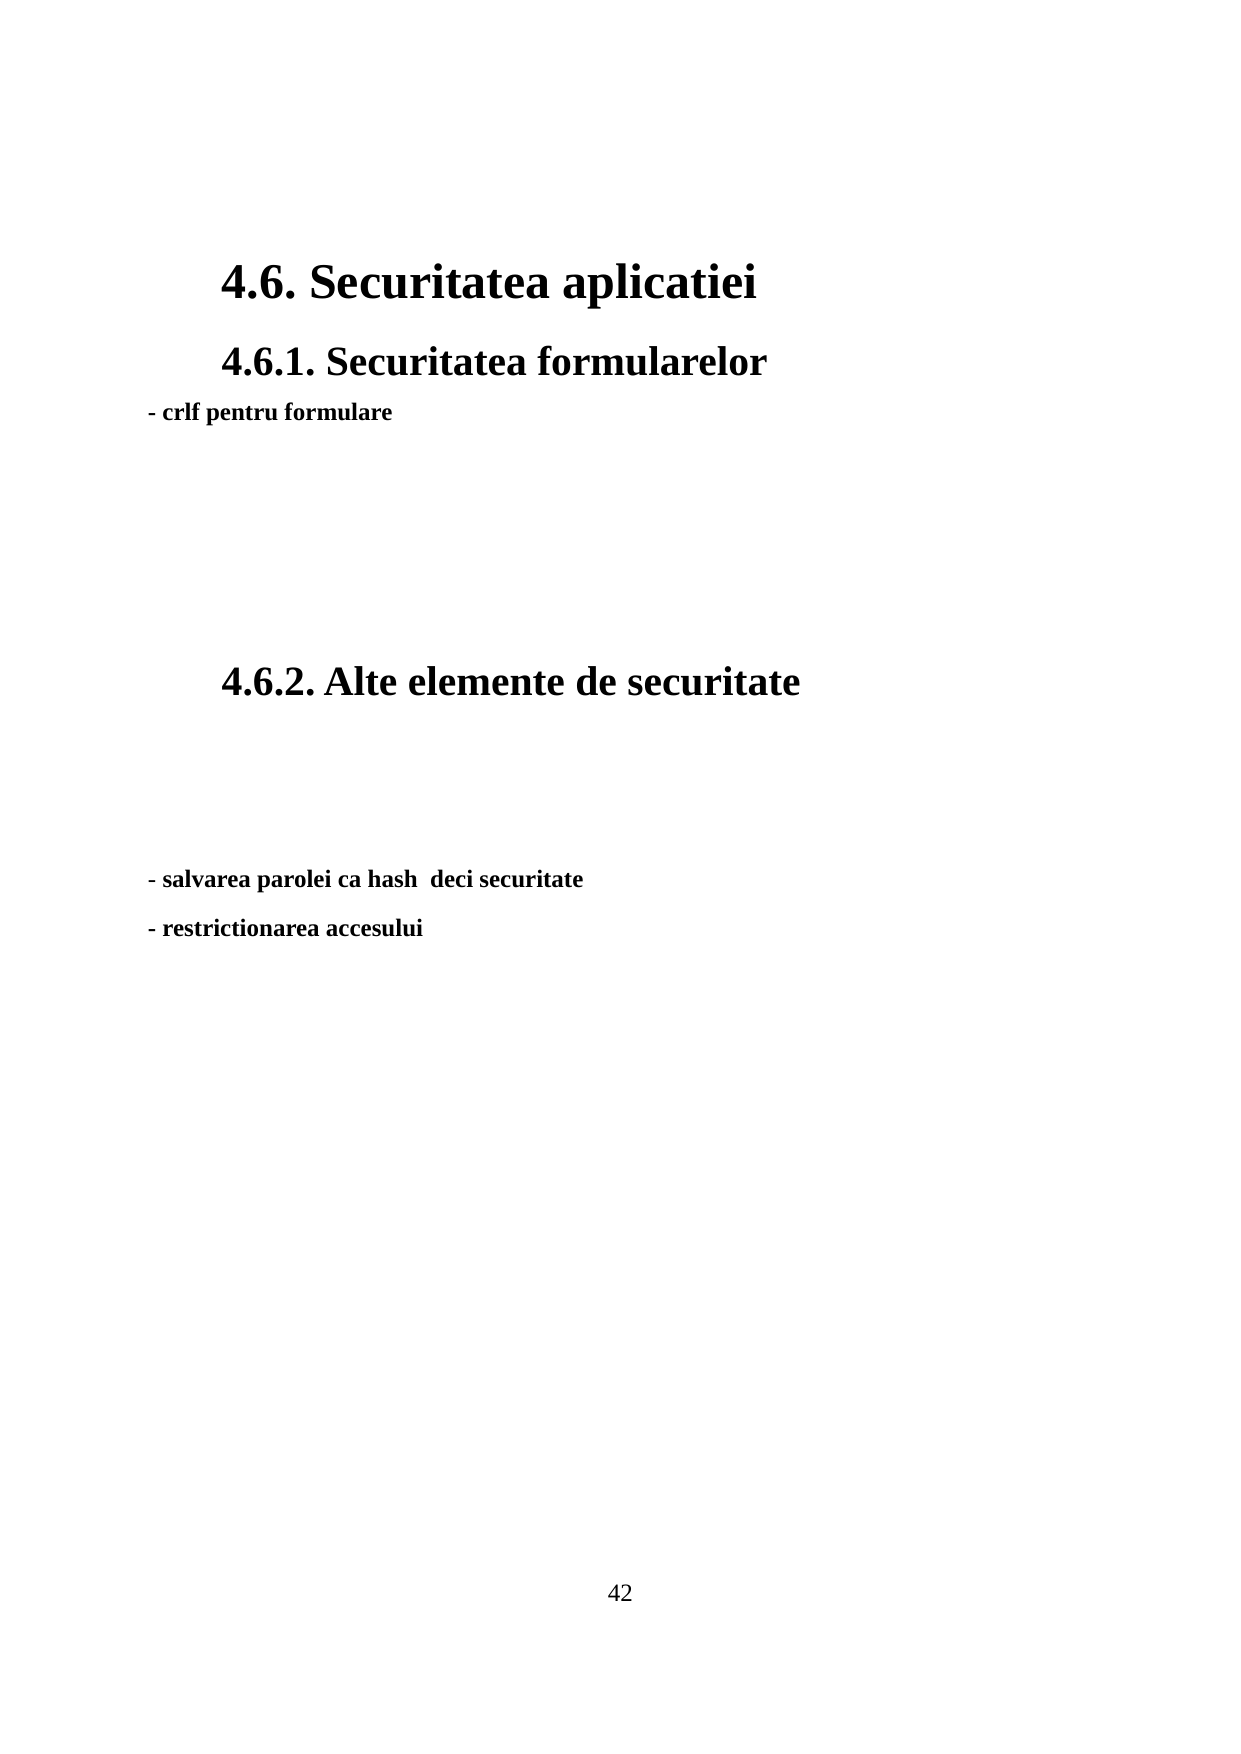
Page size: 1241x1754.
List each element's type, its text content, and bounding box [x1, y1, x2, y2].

text - salvarea parolei ca hash deci securitate [148, 864, 1093, 893]
subtitle 4.6.1. Securitatea formularelor [148, 337, 1093, 384]
subtitle 4.6. Securitatea aplicatiei [148, 252, 1093, 309]
text - restrictionarea accesului [148, 913, 1093, 942]
subtitle 4.6.2. Alte elemente de securitate [148, 657, 1093, 705]
text - crlf pentru formulare [148, 397, 1093, 426]
